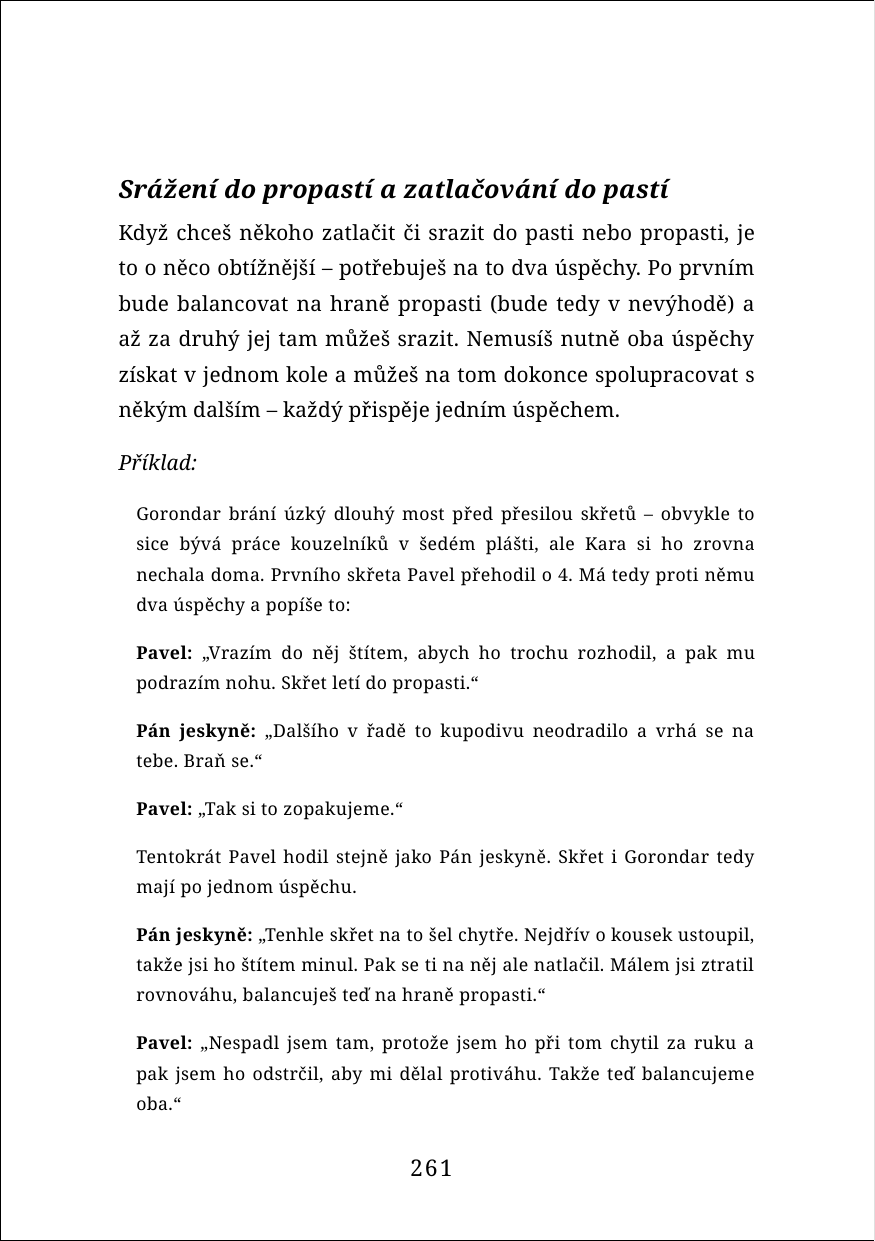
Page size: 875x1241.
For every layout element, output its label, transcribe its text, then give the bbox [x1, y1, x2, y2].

text Pán jeskyně: „Dalšího v řadě to kupodivu neodradilo a vrhá se na tebe. Braň se.“ [136, 718, 756, 773]
text Když chceš někoho zatlačit či srazit do pasti nebo propasti, je to o něco obtížnější – potřebuješ na to dva úspěchy. Po prvním bude balancovat na hraně propasti (bude tedy v nevýhodě) a až za druhý jej tam můžeš srazit. Nemusíš nutně oba úspěchy získat v jednom kole a můžeš na tom dokonce spolupracovat s někým dalším – každý přispěje jedním úspěchem. [118, 218, 756, 424]
subtitle Srážení do propastí a zatlačování do pastí [118, 172, 756, 206]
text Pavel: „Tak si to zopakujeme.“ [136, 796, 756, 821]
text Pavel: „Nespadl jsem tam, protože jsem ho při tom chytil za ruku a pak jsem ho odstrčil, aby mi dělal protiváhu. Takže teď balancujeme oba.“ [136, 1031, 756, 1115]
text Tentokrát Pavel hodil stejně jako Pán jeskyně. Skřet i Gorondar tedy mají po jednom úspěchu. [136, 844, 756, 899]
text Pavel: „Vrazím do něj štítem, abych ho trochu rozhodil, a pak mu podrazím nohu. Skřet letí do propasti.“ [136, 640, 756, 694]
text Gorondar brání úzký dlouhý most před přesilou skřetů – obvykle to sice bývá práce kouzelníků v šedém plášti, ale Kara si ho zrovna nechala doma. Prvního skřeta Pavel přehodil o 4. Má tedy proti němu dva úspěchy a popíše to: [136, 502, 756, 616]
text Pán jeskyně: „Tenhle skřet na to šel chytře. Nejdřív o kousek ustoupil, takže jsi ho štítem minul. Pak se ti na něj ale natlačil. Málem jsi ztratil rovnováhu, balancuješ teď na hraně propasti.“ [136, 922, 756, 1007]
text Příklad: [118, 448, 756, 477]
